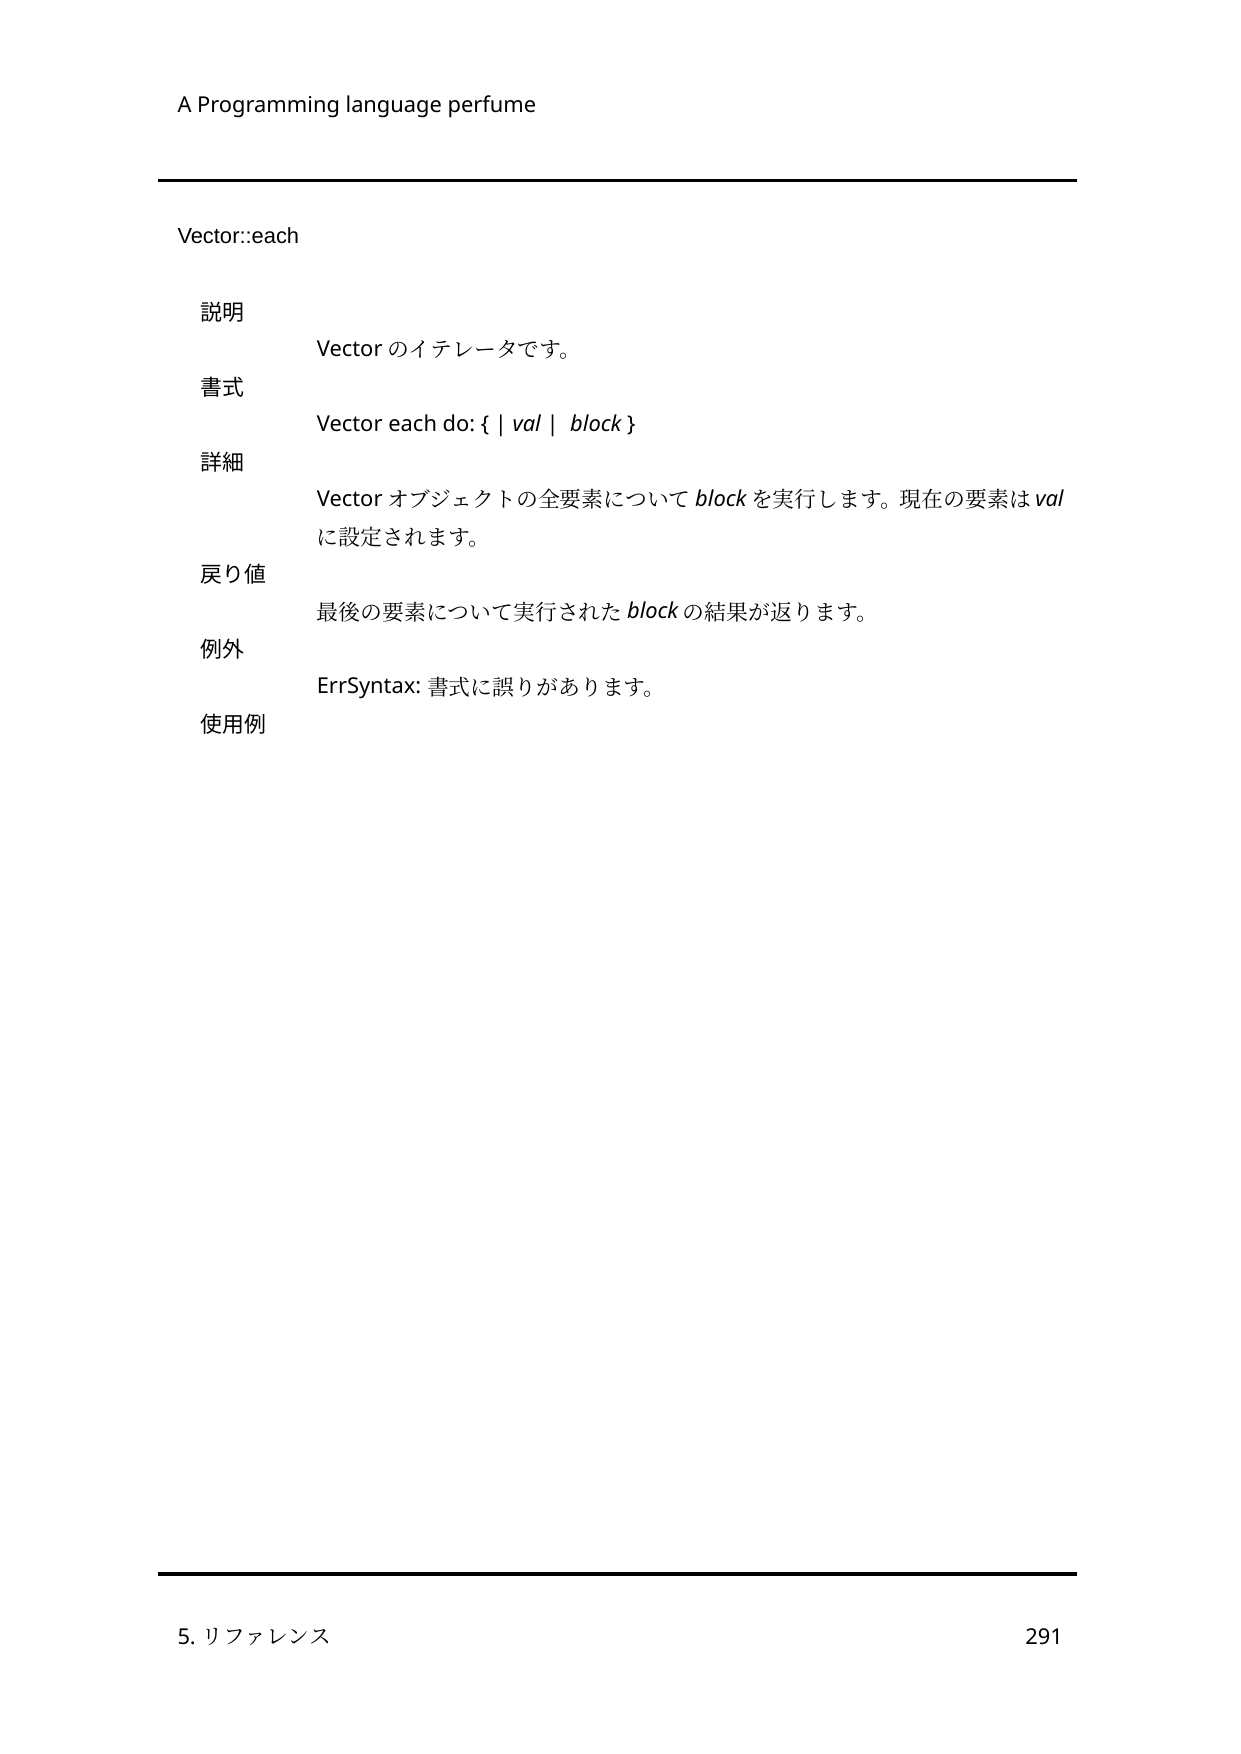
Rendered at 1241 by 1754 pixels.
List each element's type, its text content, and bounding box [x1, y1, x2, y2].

subtitle Vector::each [177, 217, 1063, 254]
table_header 説明 [200, 292, 317, 367]
table_cell 例外 [200, 629, 317, 704]
table_cell 書式 [200, 367, 317, 442]
table_cell 詳細 [200, 442, 317, 554]
table_cell 使用例 [200, 704, 317, 779]
table_cell [317, 704, 1063, 779]
table_cell ErrSyntax: 書式に誤りがあります。 [317, 629, 1063, 704]
table_header Vectorのイテレータです。 [317, 292, 1063, 367]
table_cell Vectorオブジェクトの全要素についてblockを実行します。現在の要素はvalに設定されます。 [317, 442, 1063, 554]
table_cell Vector each do: { | val | block } [317, 367, 1063, 442]
table_cell 戻り値 [200, 554, 317, 629]
table_cell 最後の要素について実行されたblockの結果が返ります。 [317, 554, 1063, 629]
